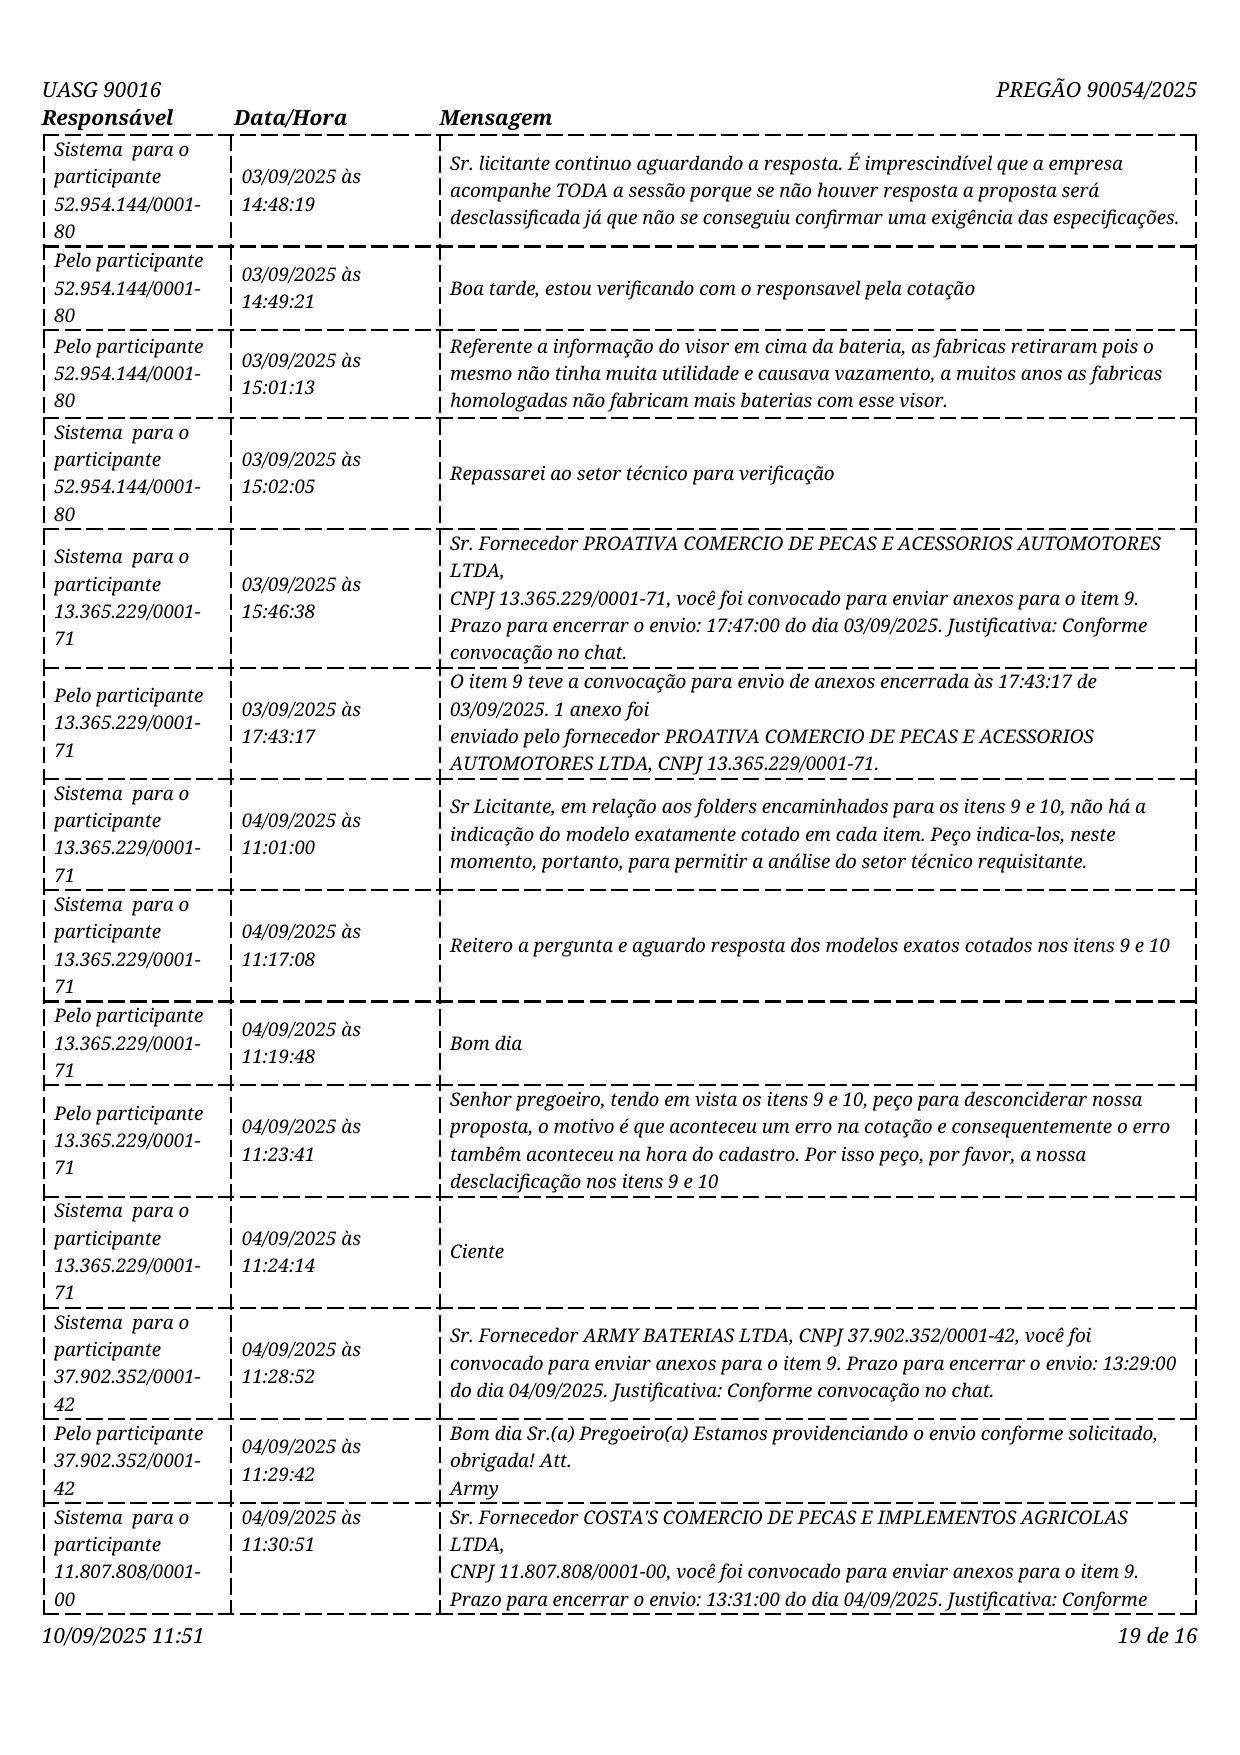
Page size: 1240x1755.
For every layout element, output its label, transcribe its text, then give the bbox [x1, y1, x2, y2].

table_header Sr. licitante continuo aguardando a resposta. É imprescindível que a empresa acompanhe TODA a sessão porque se não houver resposta a proposta será desclassificada já que não se conseguiu confirmar uma exigência das especificações. [440, 134, 1196, 245]
table_cell Pelo participante 13.365.229/0001-71 [44, 667, 231, 778]
table_cell Bom dia [440, 1000, 1196, 1084]
table_cell 04/09/2025 às 11:01:00 [231, 778, 439, 889]
table_cell Sistema para o participante 11.807.808/0001-00 [44, 1502, 231, 1613]
table_cell Pelo participante 13.365.229/0001-71 [44, 1084, 231, 1196]
table_cell Senhor pregoeiro, tendo em vista os itens 9 e 10, peço para desconciderar nossa proposta, o motivo é que aconteceu um erro na cotação e consequentemente o erro tambêm aconteceu na hora do cadastro. Por isso peço, por favor, a nossa desclacificação nos itens 9 e 10 [440, 1084, 1196, 1196]
table_cell Pelo participante 52.954.144/0001-80 [44, 245, 231, 329]
table_cell 03/09/2025 às 15:01:13 [231, 329, 439, 417]
table_cell Ciente [440, 1196, 1196, 1307]
table_cell 03/09/2025 às 17:43:17 [231, 667, 439, 778]
table_cell Repassarei ao setor técnico para verificação [440, 417, 1196, 528]
table_cell 04/09/2025 às 11:29:42 [231, 1418, 439, 1502]
table_cell 04/09/2025 às 11:19:48 [231, 1000, 439, 1084]
table_header 03/09/2025 às 14:48:19 [231, 134, 439, 245]
table_cell Sistema para o participante 13.365.229/0001-71 [44, 889, 231, 1000]
table_cell 04/09/2025 às 11:23:41 [231, 1084, 439, 1196]
table_cell Pelo participante 52.954.144/0001-80 [44, 329, 231, 417]
table_cell Sr. Fornecedor PROATIVA COMERCIO DE PECAS E ACESSORIOS AUTOMOTORES LTDA, CNPJ 13.365.229/0001-71, você foi convocado para enviar anexos para o item 9. Prazo para encerrar o envio: 17:47:00 do dia 03/09/2025. Justificativa: Conforme convocação no chat. [440, 528, 1196, 667]
table_cell Sistema para o participante 13.365.229/0001-71 [44, 528, 231, 667]
table_cell 03/09/2025 às 15:46:38 [231, 528, 439, 667]
table_cell 04/09/2025 às 11:17:08 [231, 889, 439, 1000]
table_cell Reitero a pergunta e aguardo resposta dos modelos exatos cotados nos itens 9 e 10 [440, 889, 1196, 1000]
table_cell Sistema para o participante 52.954.144/0001-80 [44, 417, 231, 528]
table_cell 04/09/2025 às 11:30:51 [231, 1502, 439, 1613]
table_cell Pelo participante 13.365.229/0001-71 [44, 1000, 231, 1084]
table_cell Sr. Fornecedor ARMY BATERIAS LTDA, CNPJ 37.902.352/0001-42, você foi convocado para enviar anexos para o item 9. Prazo para encerrar o envio: 13:29:00 do dia 04/09/2025. Justificativa: Conforme convocação no chat. [440, 1307, 1196, 1418]
table_cell Sistema para o participante 37.902.352/0001-42 [44, 1307, 231, 1418]
table_cell Referente a informação do visor em cima da bateria, as fabricas retiraram pois o mesmo não tinha muita utilidade e causava vazamento, a muitos anos as fabricas homologadas não fabricam mais baterias com esse visor. [440, 329, 1196, 417]
table_header Sistema para o participante 52.954.144/0001-80 [44, 134, 231, 245]
table_cell Sistema para o participante 13.365.229/0001-71 [44, 1196, 231, 1307]
table_cell O item 9 teve a convocação para envio de anexos encerrada às 17:43:17 de 03/09/2025. 1 anexo foi enviado pelo fornecedor PROATIVA COMERCIO DE PECAS E ACESSORIOS AUTOMOTORES LTDA, CNPJ 13.365.229/0001-71. [440, 667, 1196, 778]
table_cell Sistema para o participante 13.365.229/0001-71 [44, 778, 231, 889]
table_cell Boa tarde, estou verificando com o responsavel pela cotação [440, 245, 1196, 329]
table_cell Bom dia Sr.(a) Pregoeiro(a) Estamos providenciando o envio conforme solicitado, obrigada! Att. Army [440, 1418, 1196, 1502]
table_cell 04/09/2025 às 11:24:14 [231, 1196, 439, 1307]
table_cell 03/09/2025 às 15:02:05 [231, 417, 439, 528]
text Responsável Data/Hora Mensagem [42, 103, 1200, 132]
table_cell Sr Licitante, em relação aos folders encaminhados para os itens 9 e 10, não há a indicação do modelo exatamente cotado em cada item. Peço indica-los, neste momento, portanto, para permitir a análise do setor técnico requisitante. [440, 778, 1196, 889]
table_cell Sr. Fornecedor COSTA'S COMERCIO DE PECAS E IMPLEMENTOS AGRICOLAS LTDA, CNPJ 11.807.808/0001-00, você foi convocado para enviar anexos para o item 9. Prazo para encerrar o envio: 13:31:00 do dia 04/09/2025. Justificativa: Conforme [440, 1502, 1196, 1613]
table_cell 04/09/2025 às 11:28:52 [231, 1307, 439, 1418]
table_cell 03/09/2025 às 14:49:21 [231, 245, 439, 329]
table_cell Pelo participante 37.902.352/0001-42 [44, 1418, 231, 1502]
